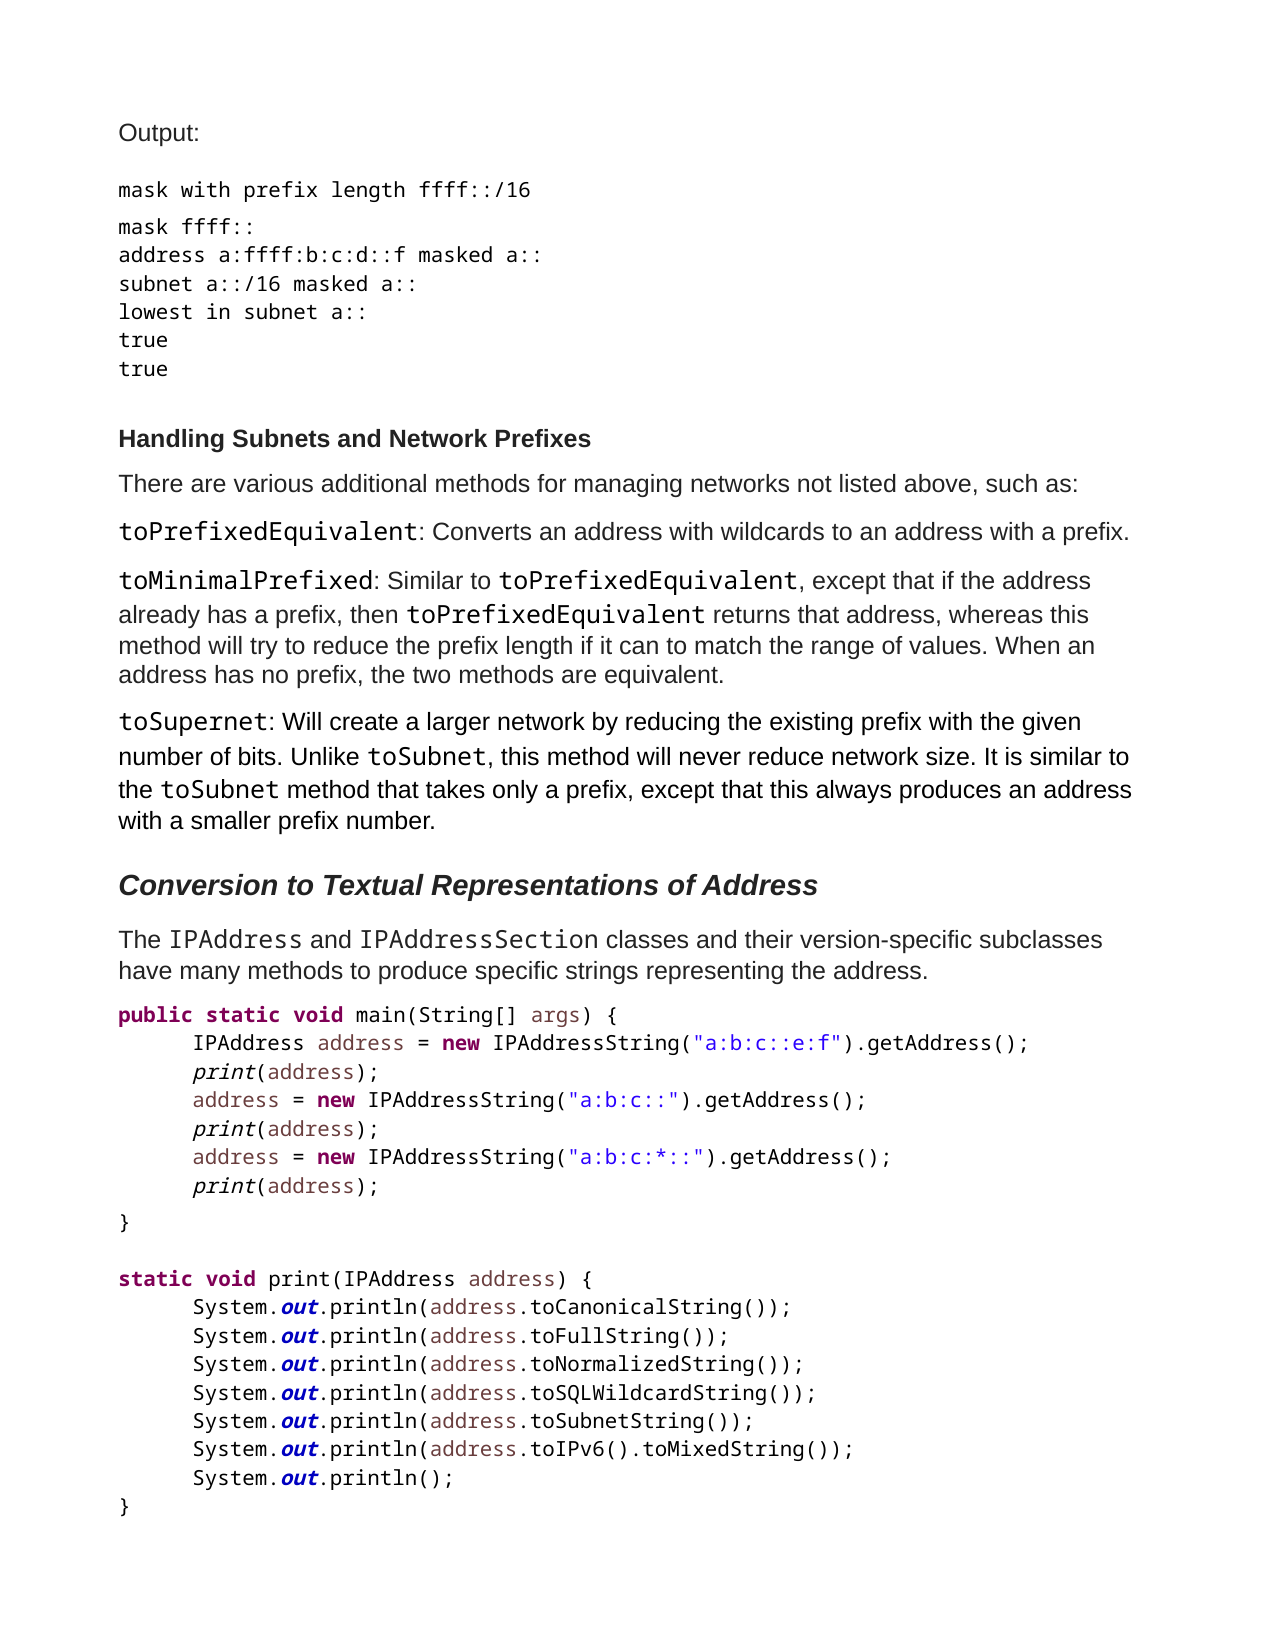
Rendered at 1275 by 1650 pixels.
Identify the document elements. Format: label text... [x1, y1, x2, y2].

text toMinimalPrefixed: Similar to toPrefixedEquivalent, except that if the address already has a prefix, then toPrefixedEquivalent returns that address, whereas this method will try to reduce the prefix length if it can to match the range of values. When an address has no prefix, the two methods are equivalent. [118, 563, 1157, 688]
text System.out.println(address.toCanonicalString()); [118, 1292, 1157, 1321]
text static void print(IPAddress address) { [118, 1264, 1157, 1292]
text } [118, 1207, 1157, 1235]
text There are various additional methods for managing networks not listed above, such as: [118, 469, 1157, 497]
text Output: mask with prefix length ffff::/16 [118, 118, 1157, 204]
text System.out.println(address.toSubnetString()); [118, 1406, 1157, 1434]
text System.out.println(address.toNormalizedString()); [118, 1349, 1157, 1378]
text address a:ffff:b:c:d::f masked a:: [118, 240, 1157, 269]
text true [118, 326, 1157, 354]
text System.out.println(address.toIPv6().toMixedString()); [118, 1434, 1157, 1463]
text toSupernet: Will create a larger network by reducing the existing prefix with the given number of bits. Unlike toSubnet, this method will never reduce network size. It is similar to the toSubnet method that takes only a prefix, except that this always produces an address with a smaller prefix number. [118, 704, 1157, 835]
text } [118, 1491, 1157, 1520]
text subnet a::/16 masked a:: [118, 269, 1157, 297]
text lowest in subnet a:: [118, 297, 1157, 326]
text mask ffff:: [118, 212, 1157, 240]
text Handling Subnets and Network Prefixes [118, 424, 1157, 453]
subtitle Conversion to Textual Representations of Address [118, 868, 1157, 901]
text System.out.println(address.toSQLWildcardString()); [118, 1378, 1157, 1406]
text true [118, 354, 1157, 382]
text public static void main(String[] args) { IPAddress address = new IPAddressString("a:b:c::e:f").getAddress(); print(address); address = new IPAddressString("a:b:c::").getAddress(); print(address); address = new IPAddressString("a:b:c:*::").getAddress(); print(address); [118, 1000, 1157, 1199]
text System.out.println(); [118, 1463, 1157, 1491]
text toPrefixedEquivalent: Converts an address with wildcards to an address with a prefix. [118, 513, 1157, 547]
text System.out.println(address.toFullString()); [118, 1321, 1157, 1349]
text The IPAddress and IPAddressSection classes and their version-specific subclasses have many methods to produce specific strings representing the address. [118, 922, 1157, 984]
